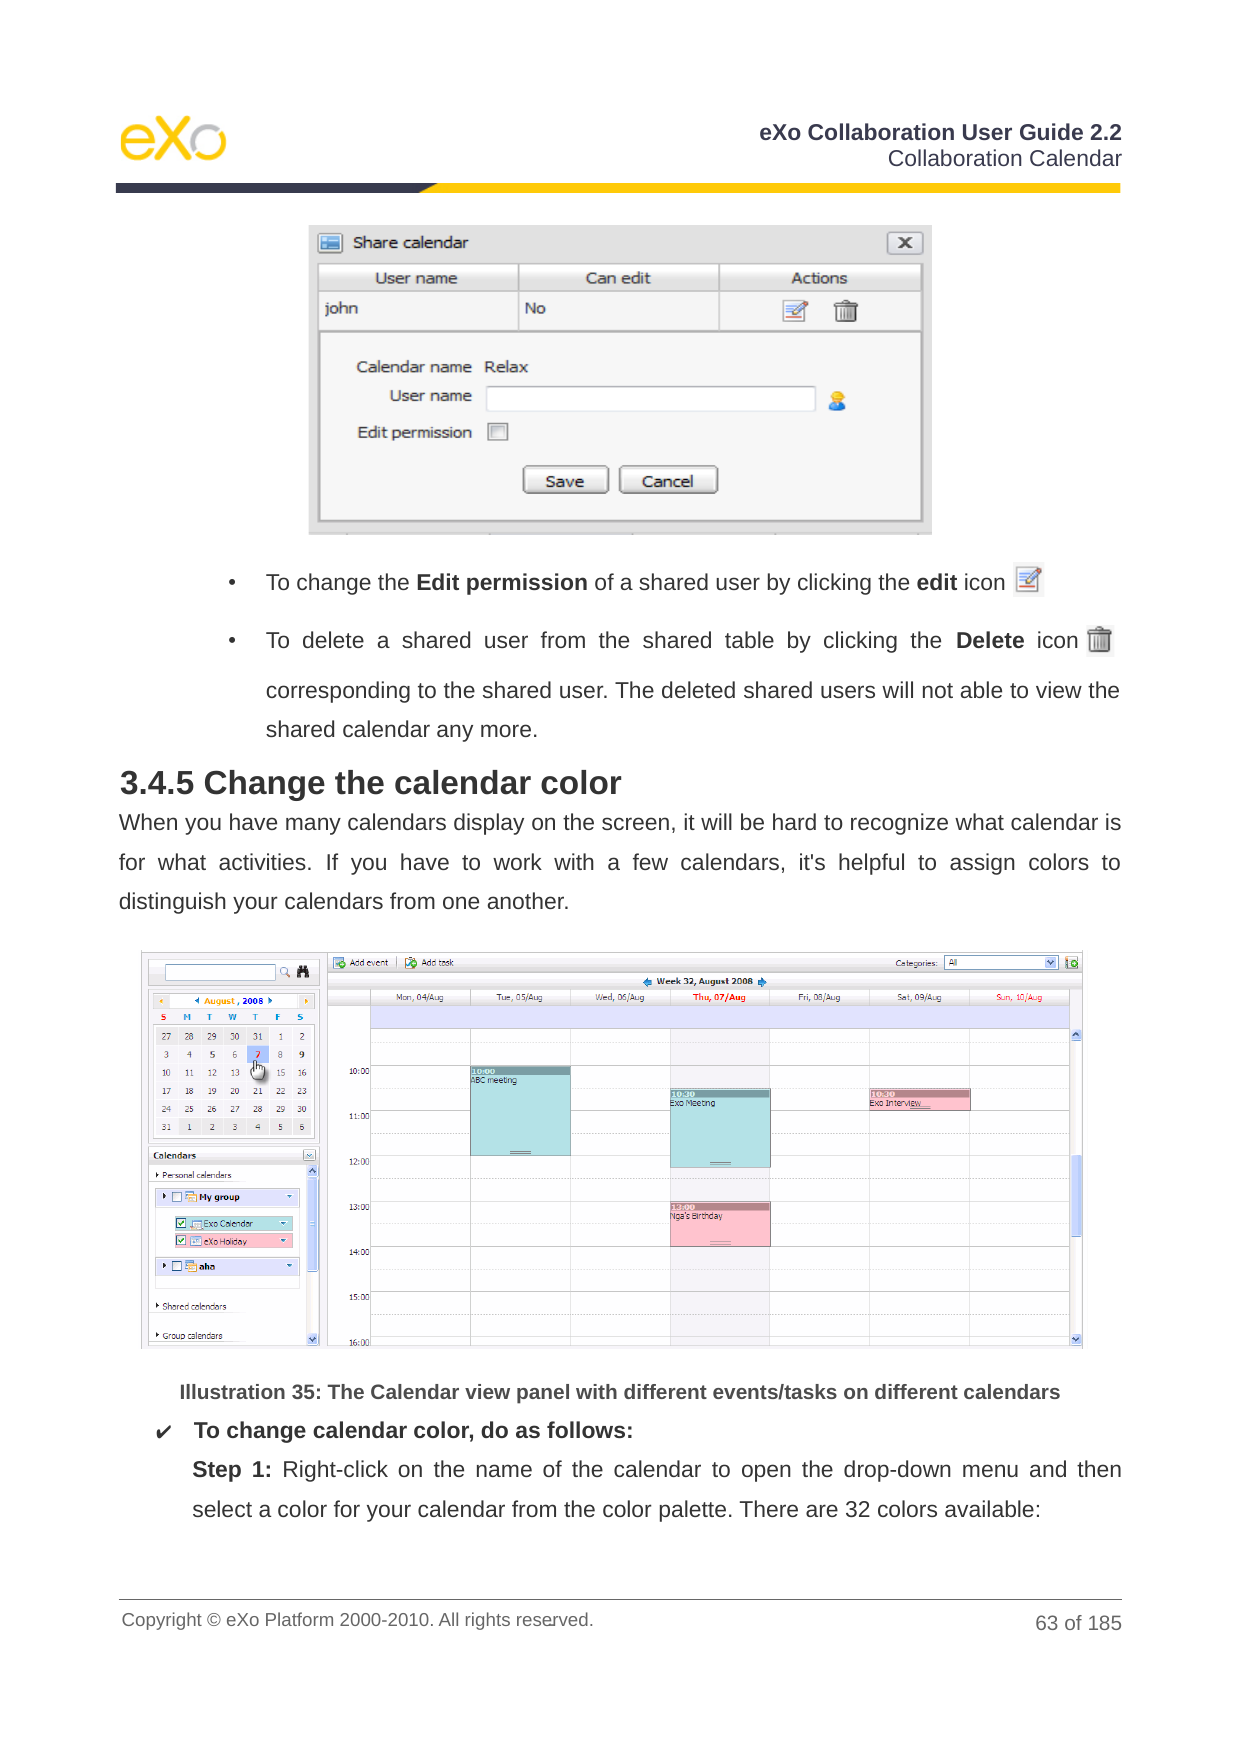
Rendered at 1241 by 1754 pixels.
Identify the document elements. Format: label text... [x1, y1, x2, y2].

picture [120, 115, 227, 161]
picture [1086, 625, 1115, 657]
list Illustration 35: The Calendar view panel with different events/tasks on different calendars [138, 1377, 1103, 1404]
list To change calendar color, do as follows: [138, 1377, 1122, 1443]
subtitle Change the calendar color [118, 763, 1122, 802]
list Step 1: Right-click on the name of the calendar to open the drop-down menu and then select a color for your calendar from the color palette. There are 32 colors available: [154, 1456, 1122, 1522]
picture [137, 950, 1088, 1349]
list To delete a shared user from the shared table by clicking the Delete iconcorresponding to the shared user. The deleted shared users will not able to view the shared calendar any more. [228, 618, 1122, 743]
picture [115, 183, 1121, 193]
text When you have many calendars display on the screen, it will be hard to recognize what calendar is for what activities. If you have to work with a few calendars, it's helpful to assign colors to distinguish your calendars from one another. [118, 809, 1122, 915]
list To change the Edit permission of a shared user by clicking the edit icon [228, 567, 1122, 601]
picture [1013, 562, 1045, 597]
picture [308, 225, 932, 535]
